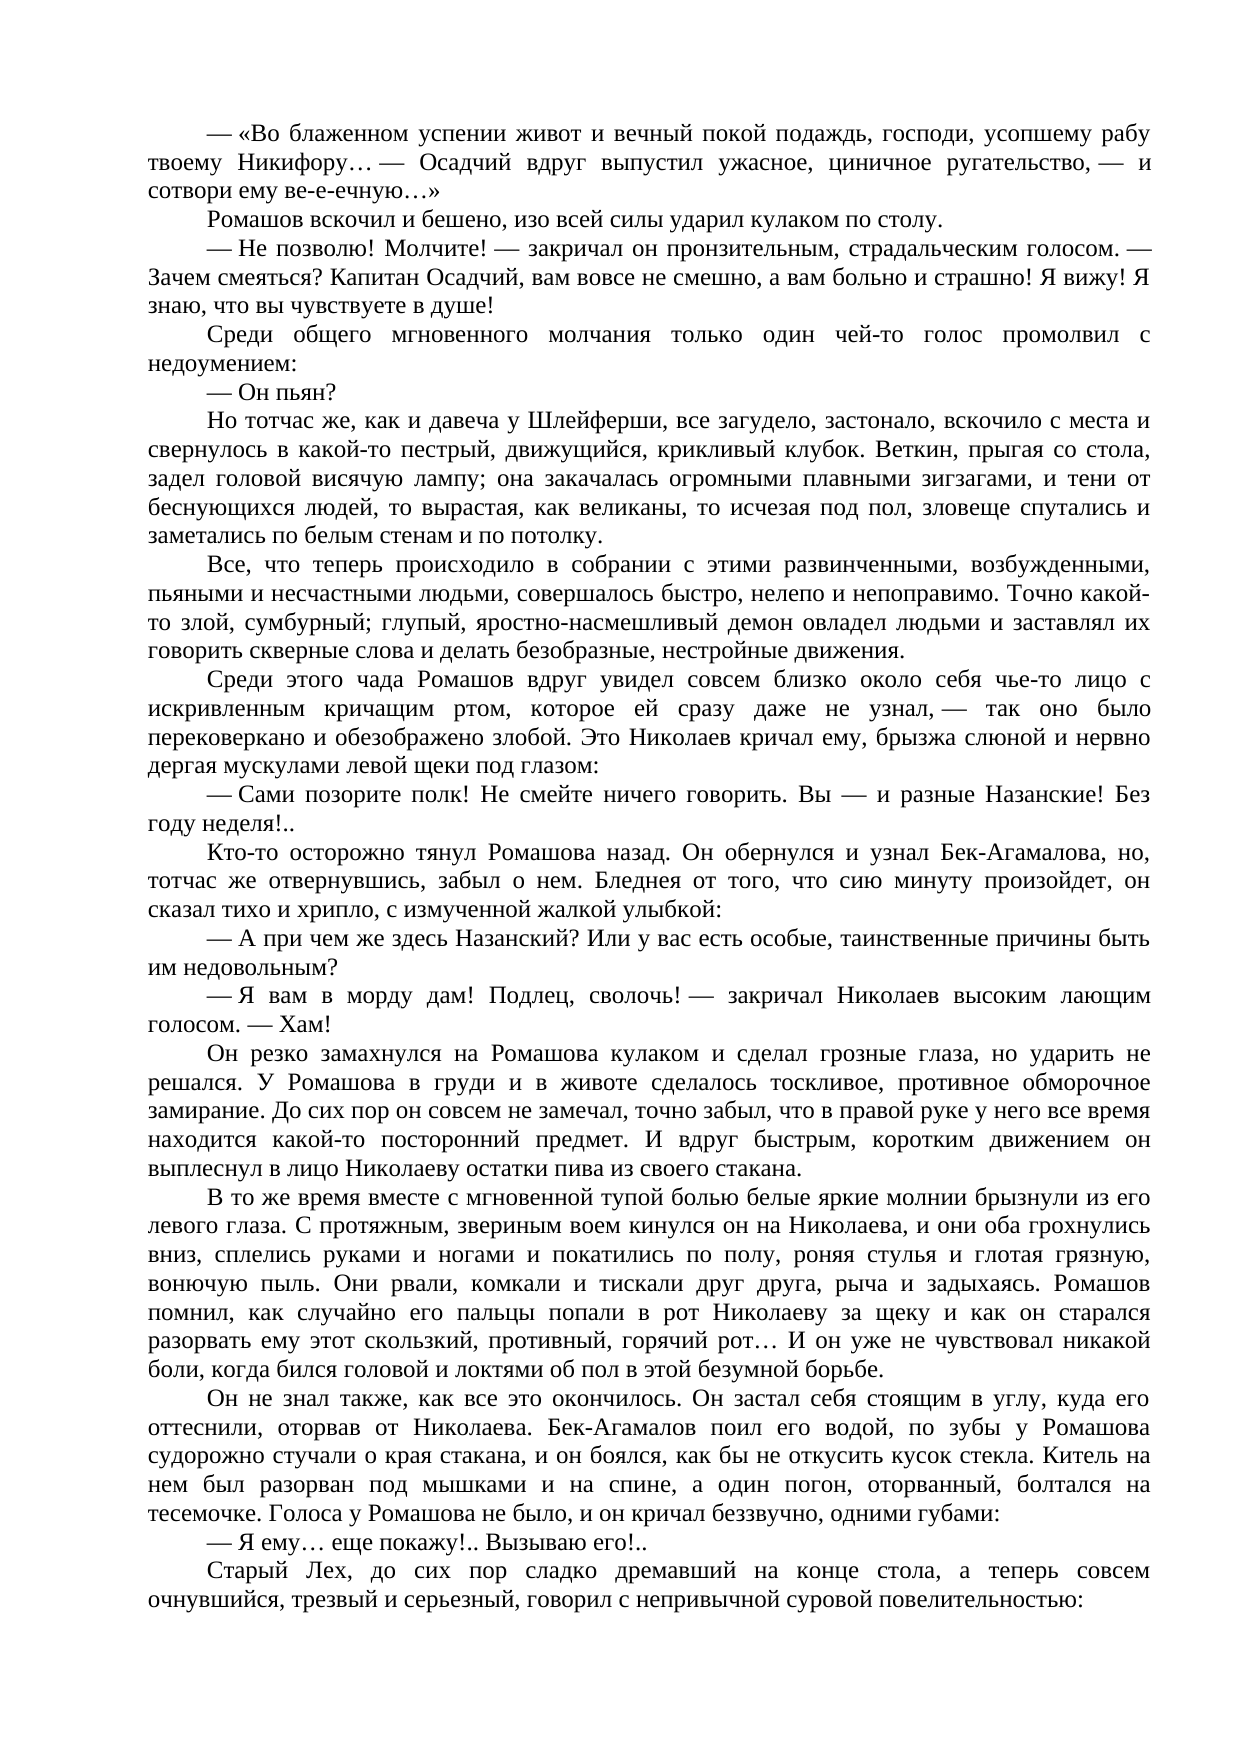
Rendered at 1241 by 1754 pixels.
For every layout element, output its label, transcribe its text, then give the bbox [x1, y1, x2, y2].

text — «Во блаженном успении живот и вечный покой подаждь, господи, усопшему рабу твоему Никифору… — Осадчий вдруг выпустил ужасное, циничное ругательство, — и сотвори ему ве-е-ечную…» [148, 118, 1152, 204]
text Кто-то осторожно тянул Ромашова назад. Он обернулся и узнал Бек-Агамалова, но, тотчас же отвернувшись, забыл о нем. Бледнея от того, что сию минуту произойдет, он сказал тихо и хрипло, с измученной жалкой улыбкой: [148, 837, 1152, 923]
text В то же время вместе с мгновенной тупой болью белые яркие молнии брызнули из его левого глаза. С протяжным, звериным воем кинулся он на Николаева, и они оба грохнулись вниз, сплелись руками и ногами и покатились по полу, роняя стулья и глотая грязную, вонючую пыль. Они рвали, комкали и тискали друг друга, рыча и задыхаясь. Ромашов помнил, как случайно его пальцы попали в рот Николаеву за щеку и как он старался разорвать ему этот скользкий, противный, горячий рот… И он уже не чувствовал никакой боли, когда бился головой и локтями об пол в этой безумной борьбе. [148, 1182, 1152, 1383]
text Все, что теперь происходило в собрании с этими развинченными, возбужденными, пьяными и несчастными людьми, совершалось быстро, нелепо и непоправимо. Точно какой-то злой, сумбурный; глупый, яростно-насмешливый демон овладел людьми и заставлял их говорить скверные слова и делать безобразные, нестройные движения. [148, 549, 1152, 664]
text — Я ему… еще покажу!.. Вызываю его!.. [148, 1527, 1152, 1556]
text — А при чем же здесь Назанский? Или у вас есть особые, таинственные причины быть им недовольным? [148, 923, 1152, 981]
text Среди этого чада Ромашов вдруг увидел совсем близко около себя чье-то лицо с искривленным кричащим ртом, которое ей сразу даже не узнал, — так оно было перековеркано и обезображено злобой. Это Николаев кричал ему, брызжа слюной и нервно дергая мускулами левой щеки под глазом: [148, 664, 1152, 779]
text Ромашов вскочил и бешено, изо всей силы ударил кулаком по столу. [148, 204, 1152, 233]
text Среди общего мгновенного молчания только один чей-то голос промолвил с недоумением: [148, 319, 1152, 377]
text — Он пьян? [148, 377, 1152, 406]
text Он не знал также, как все это окончилось. Он застал себя стоящим в углу, куда его оттеснили, оторвав от Николаева. Бек-Агамалов поил его водой, по зубы у Ромашова судорожно стучали о края стакана, и он боялся, как бы не откусить кусок стекла. Китель на нем был разорван под мышками и на спине, а один погон, оторванный, болтался на тесемочке. Голоса у Ромашова не было, и он кричал беззвучно, одними губами: [148, 1383, 1152, 1527]
text — Не позволю! Молчите! — закричал он пронзительным, страдальческим голосом. — Зачем смеяться? Капитан Осадчий, вам вовсе не смешно, а вам больно и страшно! Я вижу! Я знаю, что вы чувствуете в душе! [148, 233, 1152, 319]
text — Сами позорите полк! Не смейте ничего говорить. Вы — и разные Назанские! Без году неделя!.. [148, 779, 1152, 837]
text Старый Лех, до сих пор сладко дремавший на конце стола, а теперь совсем очнувшийся, трезвый и серьезный, говорил с непривычной суровой повелительностью: [148, 1556, 1152, 1613]
text — Я вам в морду дам! Подлец, сволочь! — закричал Николаев высоким лающим голосом. — Хам! [148, 981, 1152, 1038]
text Он резко замахнулся на Ромашова кулаком и сделал грозные глаза, но ударить не решался. У Ромашова в груди и в животе сделалось тоскливое, противное обморочное замирание. До сих пор он совсем не замечал, точно забыл, что в правой руке у него все время находится какой-то посторонний предмет. И вдруг быстрым, коротким движением он выплеснул в лицо Николаеву остатки пива из своего стакана. [148, 1038, 1152, 1182]
text Но тотчас же, как и давеча у Шлейферши, все загудело, застонало, вскочило с места и свернулось в какой-то пестрый, движущийся, крикливый клубок. Веткин, прыгая со стола, задел головой висячую лампу; она закачалась огромными плавными зигзагами, и тени от беснующихся людей, то вырастая, как великаны, то исчезая под пол, зловеще спутались и заметались по белым стенам и по потолку. [148, 406, 1152, 549]
